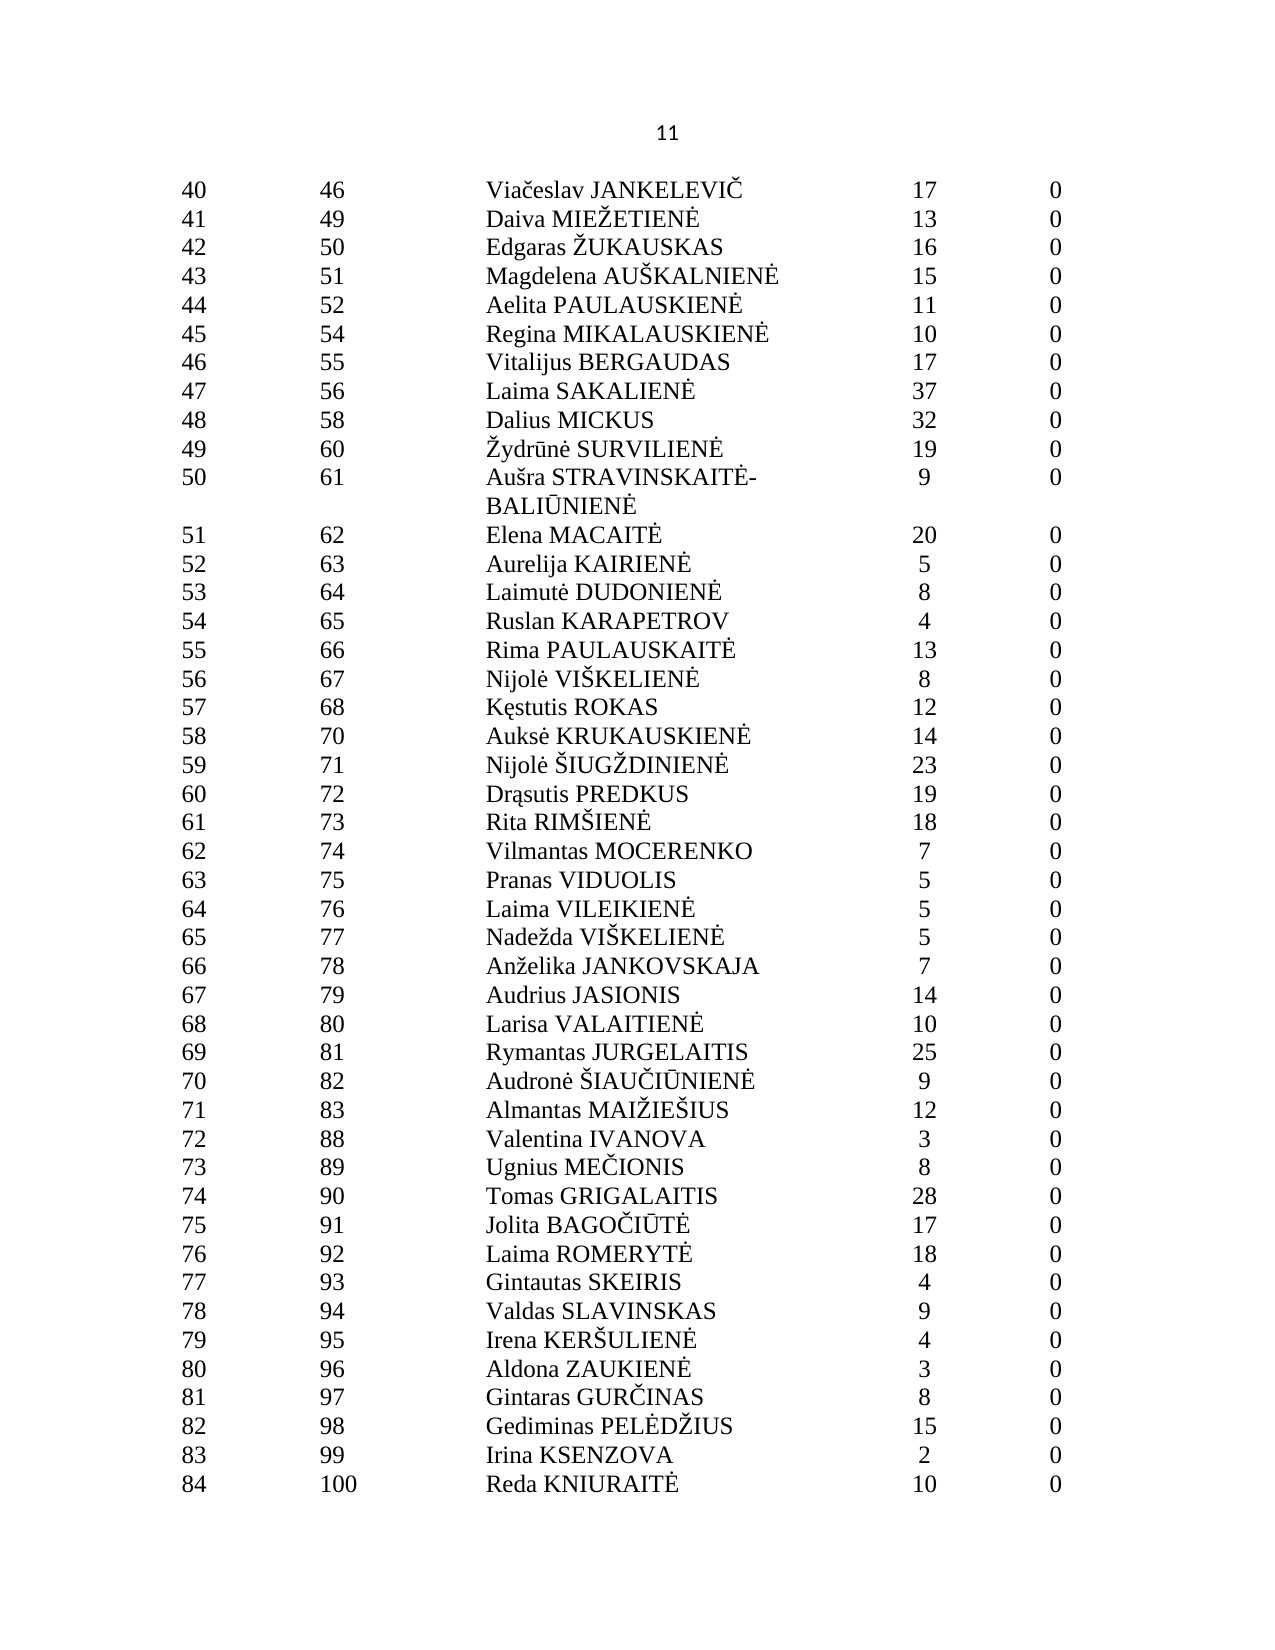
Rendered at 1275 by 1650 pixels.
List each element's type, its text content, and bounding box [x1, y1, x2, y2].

table_cell 89 [315, 1153, 481, 1181]
table_cell Laima VILEIKIENĖ [481, 894, 859, 922]
table_cell Larisa VALAITIENĖ [481, 1009, 859, 1037]
table_cell 44 [177, 290, 315, 319]
table_cell 0 [989, 261, 1122, 290]
table_cell Dalius MICKUS [481, 405, 859, 434]
table_cell 50 [177, 463, 315, 520]
table_cell 17 [859, 1210, 989, 1239]
table_cell Tomas GRIGALAITIS [481, 1181, 859, 1210]
table_cell 8 [859, 578, 989, 606]
table_cell 8 [859, 664, 989, 692]
table_cell 18 [859, 1239, 989, 1267]
table_cell 66 [177, 951, 315, 980]
table_cell Regina MIKALAUSKIENĖ [481, 319, 859, 347]
table_cell 51 [315, 261, 481, 290]
table_cell 13 [859, 204, 989, 232]
table_cell 9 [859, 1066, 989, 1095]
table_cell Aldona ZAUKIENĖ [481, 1354, 859, 1382]
table_cell 2 [859, 1440, 989, 1469]
table_cell 14 [859, 980, 989, 1009]
table_cell 90 [315, 1181, 481, 1210]
table_cell 0 [989, 1153, 1122, 1181]
table_cell Žydrūnė SURVILIENĖ [481, 434, 859, 462]
table_cell Viačeslav JANKELEVIČ [481, 175, 859, 204]
table_cell Ruslan KARAPETROV [481, 606, 859, 635]
table_cell Vitalijus BERGAUDAS [481, 348, 859, 376]
table_cell 0 [989, 779, 1122, 807]
table_cell 0 [989, 1268, 1122, 1296]
table_cell 0 [989, 721, 1122, 750]
table_cell 61 [315, 463, 481, 520]
table_cell 0 [989, 923, 1122, 951]
table_cell Anželika JANKOVSKAJA [481, 951, 859, 980]
table_cell 0 [989, 405, 1122, 434]
table_cell 81 [315, 1038, 481, 1066]
table_cell Aurelija KAIRIENĖ [481, 549, 859, 577]
table_cell 95 [315, 1325, 481, 1354]
table_cell 64 [177, 894, 315, 922]
table_cell 0 [989, 1038, 1122, 1066]
table_cell 10 [859, 1009, 989, 1037]
table_cell Irena KERŠULIENĖ [481, 1325, 859, 1354]
table_cell 0 [989, 1440, 1122, 1469]
table_cell 0 [989, 1181, 1122, 1210]
table_cell 65 [177, 923, 315, 951]
table_cell 62 [315, 520, 481, 549]
table_cell 56 [177, 664, 315, 692]
table_cell 0 [989, 808, 1122, 836]
table_cell Pranas VIDUOLIS [481, 865, 859, 894]
table_cell 0 [989, 549, 1122, 577]
table_cell 74 [315, 836, 481, 865]
table_cell 46 [315, 175, 481, 204]
table_cell 18 [859, 808, 989, 836]
table_cell 0 [989, 233, 1122, 261]
table_cell 0 [989, 1095, 1122, 1124]
table_cell 51 [177, 520, 315, 549]
table_cell Reda KNIURAITĖ [481, 1469, 859, 1497]
table_cell Rita RIMŠIENĖ [481, 808, 859, 836]
table_cell 10 [859, 319, 989, 347]
table_cell 67 [177, 980, 315, 1009]
table_cell 4 [859, 1268, 989, 1296]
table_cell 64 [315, 578, 481, 606]
table_cell 56 [315, 376, 481, 405]
table_cell 0 [989, 1469, 1122, 1497]
table_cell 82 [315, 1066, 481, 1095]
table_cell 75 [315, 865, 481, 894]
table_cell 52 [315, 290, 481, 319]
table_cell 15 [859, 1411, 989, 1440]
table_cell 5 [859, 865, 989, 894]
table_cell 0 [989, 1239, 1122, 1267]
table_cell 9 [859, 463, 989, 520]
table_cell 0 [989, 1354, 1122, 1382]
table_cell 4 [859, 1325, 989, 1354]
table_cell 70 [315, 721, 481, 750]
table_cell 0 [989, 434, 1122, 462]
table_cell 72 [315, 779, 481, 807]
table_cell 7 [859, 951, 989, 980]
table_cell 77 [177, 1268, 315, 1296]
table_cell 80 [315, 1009, 481, 1037]
table_cell 5 [859, 894, 989, 922]
table_cell 96 [315, 1354, 481, 1382]
table_cell 0 [989, 980, 1122, 1009]
table_cell 55 [315, 348, 481, 376]
table_cell Elena MACAITĖ [481, 520, 859, 549]
table_cell 0 [989, 520, 1122, 549]
table_cell Gediminas PELĖDŽIUS [481, 1411, 859, 1440]
table_cell 66 [315, 635, 481, 664]
table_cell 19 [859, 779, 989, 807]
table_cell 9 [859, 1296, 989, 1325]
table_cell 40 [177, 175, 315, 204]
table_cell Laimutė DUDONIENĖ [481, 578, 859, 606]
table_cell 74 [177, 1181, 315, 1210]
table_cell Almantas MAIŽIEŠIUS [481, 1095, 859, 1124]
table_cell 0 [989, 348, 1122, 376]
table_cell Kęstutis ROKAS [481, 693, 859, 721]
table_cell 45 [177, 319, 315, 347]
table_cell 78 [177, 1296, 315, 1325]
table_cell 0 [989, 894, 1122, 922]
table_cell 7 [859, 836, 989, 865]
table_cell 17 [859, 348, 989, 376]
table_cell 71 [177, 1095, 315, 1124]
table_cell Gintautas SKEIRIS [481, 1268, 859, 1296]
table_cell 84 [177, 1469, 315, 1497]
table_cell 0 [989, 1210, 1122, 1239]
table_cell 72 [177, 1124, 315, 1152]
table_cell 14 [859, 721, 989, 750]
table_cell 12 [859, 1095, 989, 1124]
table_cell Nijolė ŠIUGŽDINIENĖ [481, 750, 859, 779]
table_cell 48 [177, 405, 315, 434]
table_cell 69 [177, 1038, 315, 1066]
table_cell 0 [989, 693, 1122, 721]
table_cell 55 [177, 635, 315, 664]
table_cell 100 [315, 1469, 481, 1497]
table_cell 68 [177, 1009, 315, 1037]
table_cell 82 [177, 1411, 315, 1440]
table_cell 63 [177, 865, 315, 894]
table_cell 79 [315, 980, 481, 1009]
table_cell 0 [989, 836, 1122, 865]
table_cell 19 [859, 434, 989, 462]
table_cell 92 [315, 1239, 481, 1267]
table_cell 53 [177, 578, 315, 606]
table_cell Nadežda VIŠKELIENĖ [481, 923, 859, 951]
table_cell 91 [315, 1210, 481, 1239]
table_cell Audrius JASIONIS [481, 980, 859, 1009]
table_cell Ugnius MEČIONIS [481, 1153, 859, 1181]
table_cell 0 [989, 1325, 1122, 1354]
table_cell 63 [315, 549, 481, 577]
table_cell Nijolė VIŠKELIENĖ [481, 664, 859, 692]
table_cell 61 [177, 808, 315, 836]
table_cell Audronė ŠIAUČIŪNIENĖ [481, 1066, 859, 1095]
table_cell 78 [315, 951, 481, 980]
table_cell Valdas SLAVINSKAS [481, 1296, 859, 1325]
table_cell 62 [177, 836, 315, 865]
table_cell 83 [177, 1440, 315, 1469]
table_cell 80 [177, 1354, 315, 1382]
table_cell Aelita PAULAUSKIENĖ [481, 290, 859, 319]
table_cell 60 [177, 779, 315, 807]
table_cell Valentina IVANOVA [481, 1124, 859, 1152]
table_cell Daiva MIEŽETIENĖ [481, 204, 859, 232]
table_cell 67 [315, 664, 481, 692]
table_cell 98 [315, 1411, 481, 1440]
table_cell 47 [177, 376, 315, 405]
table_cell 54 [177, 606, 315, 635]
table_cell 68 [315, 693, 481, 721]
table_cell 0 [989, 664, 1122, 692]
table_cell 0 [989, 290, 1122, 319]
table_cell Jolita BAGOČIŪTĖ [481, 1210, 859, 1239]
table_cell 73 [177, 1153, 315, 1181]
table_cell 54 [315, 319, 481, 347]
table_cell 50 [315, 233, 481, 261]
table_cell 0 [989, 319, 1122, 347]
table_cell 10 [859, 1469, 989, 1497]
table_cell 0 [989, 606, 1122, 635]
table_cell 41 [177, 204, 315, 232]
table_cell 0 [989, 1411, 1122, 1440]
table_cell 28 [859, 1181, 989, 1210]
table_cell 79 [177, 1325, 315, 1354]
table_cell 59 [177, 750, 315, 779]
table_cell 0 [989, 865, 1122, 894]
table_cell 3 [859, 1354, 989, 1382]
table_cell 11 [859, 290, 989, 319]
table_cell 43 [177, 261, 315, 290]
table_cell 75 [177, 1210, 315, 1239]
table_cell 70 [177, 1066, 315, 1095]
table_cell 12 [859, 693, 989, 721]
table_cell 94 [315, 1296, 481, 1325]
table_cell 32 [859, 405, 989, 434]
table_cell 15 [859, 261, 989, 290]
table_cell 0 [989, 376, 1122, 405]
table_cell 5 [859, 923, 989, 951]
table_cell 58 [177, 721, 315, 750]
table_cell Rymantas JURGELAITIS [481, 1038, 859, 1066]
table_cell 81 [177, 1383, 315, 1411]
table_cell 0 [989, 1383, 1122, 1411]
table_cell 5 [859, 549, 989, 577]
table_cell Gintaras GURČINAS [481, 1383, 859, 1411]
table_cell 76 [177, 1239, 315, 1267]
table_cell Laima ROMERYTĖ [481, 1239, 859, 1267]
table_cell 0 [989, 1296, 1122, 1325]
table_cell 83 [315, 1095, 481, 1124]
table_cell 20 [859, 520, 989, 549]
table_cell Magdelena AUŠKALNIENĖ [481, 261, 859, 290]
table_cell 0 [989, 578, 1122, 606]
table_cell 52 [177, 549, 315, 577]
table_cell Irina KSENZOVA [481, 1440, 859, 1469]
table_cell Auksė KRUKAUSKIENĖ [481, 721, 859, 750]
table_cell 25 [859, 1038, 989, 1066]
table_cell 17 [859, 175, 989, 204]
table_cell 0 [989, 635, 1122, 664]
table_cell 0 [989, 463, 1122, 520]
table_cell 57 [177, 693, 315, 721]
table_cell 8 [859, 1153, 989, 1181]
table_cell Edgaras ŽUKAUSKAS [481, 233, 859, 261]
table_cell 0 [989, 175, 1122, 204]
table_cell 49 [177, 434, 315, 462]
table_cell 97 [315, 1383, 481, 1411]
table_cell 0 [989, 951, 1122, 980]
table_cell 65 [315, 606, 481, 635]
table_cell 0 [989, 750, 1122, 779]
table_cell 42 [177, 233, 315, 261]
table_cell Rima PAULAUSKAITĖ [481, 635, 859, 664]
table_cell 46 [177, 348, 315, 376]
table_cell 71 [315, 750, 481, 779]
table_cell 0 [989, 1009, 1122, 1037]
table_cell 49 [315, 204, 481, 232]
table_cell 37 [859, 376, 989, 405]
table_cell 0 [989, 204, 1122, 232]
table_cell 77 [315, 923, 481, 951]
table_cell 16 [859, 233, 989, 261]
table_cell Vilmantas MOCERENKO [481, 836, 859, 865]
table_cell 76 [315, 894, 481, 922]
table_cell 93 [315, 1268, 481, 1296]
table_cell 8 [859, 1383, 989, 1411]
table_cell 60 [315, 434, 481, 462]
table_cell 0 [989, 1066, 1122, 1095]
table_cell 99 [315, 1440, 481, 1469]
table_cell 4 [859, 606, 989, 635]
table_cell 23 [859, 750, 989, 779]
table_cell 88 [315, 1124, 481, 1152]
table_cell 73 [315, 808, 481, 836]
table_cell 13 [859, 635, 989, 664]
table_cell 3 [859, 1124, 989, 1152]
table_cell 58 [315, 405, 481, 434]
table_cell 0 [989, 1124, 1122, 1152]
table_cell Drąsutis PREDKUS [481, 779, 859, 807]
table_cell Aušra STRAVINSKAITĖ-BALIŪNIENĖ [481, 463, 859, 520]
table_cell Laima SAKALIENĖ [481, 376, 859, 405]
